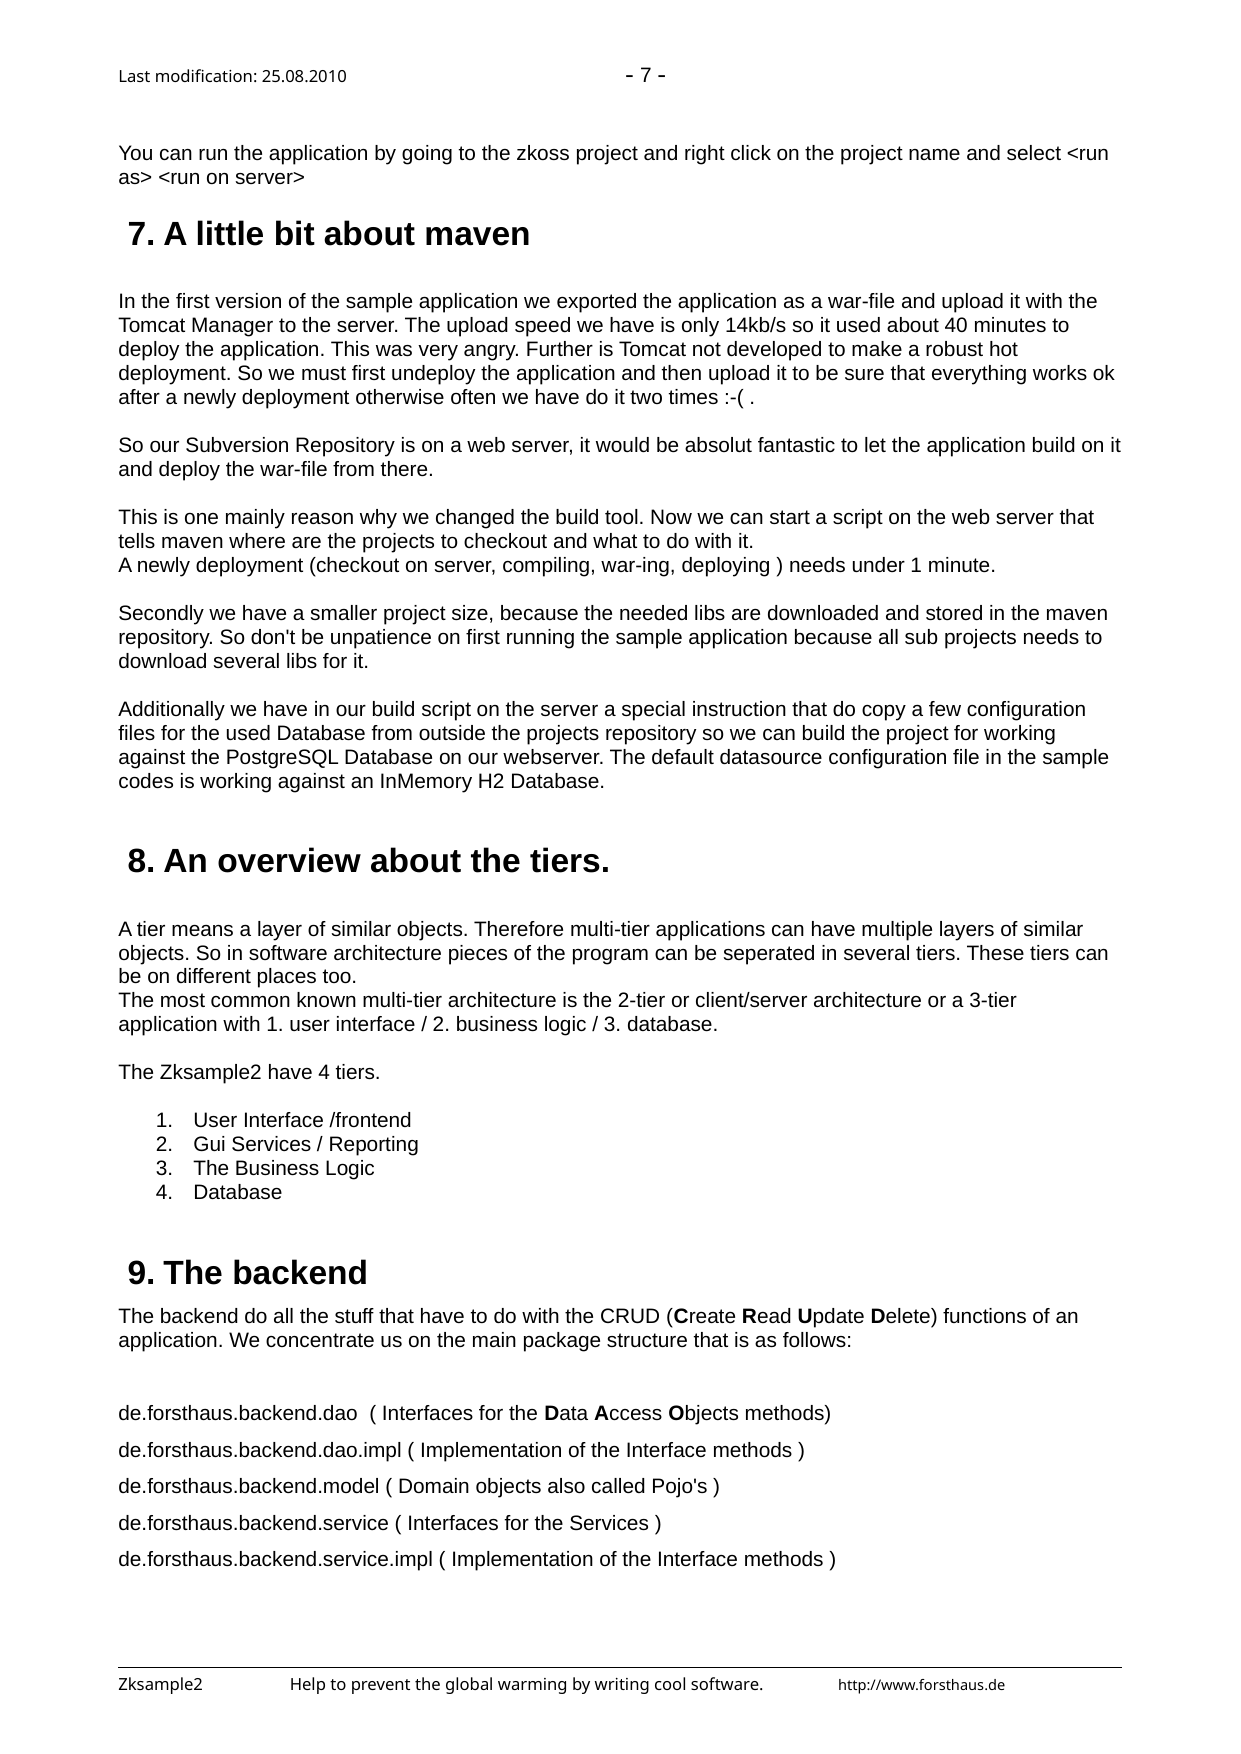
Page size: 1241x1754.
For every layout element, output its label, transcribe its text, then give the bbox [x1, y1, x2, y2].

text In the first version of the sample application we exported the application as a war-file and upload it with the Tomcat Manager to the server. The upload speed we have is only 14kb/s so it used about 40 minutes to deploy the application. This was very angry. Further is Tomcat not developed to make a robust hot deployment. So we must first undeploy the application and then upload it to be sure that everything works ok after a newly deployment otherwise often we have do it two times :-( . [118, 289, 1122, 409]
text de.forsthaus.backend.model ( Domain objects also called Pojo's ) [118, 1474, 1122, 1498]
list Gui Services / Reporting [156, 1132, 1122, 1156]
text de.forsthaus.backend.service ( Interfaces for the Services ) [118, 1510, 1122, 1534]
list The Business Logic [156, 1156, 1122, 1180]
list Database [156, 1180, 1122, 1204]
subtitle A little bit about maven [118, 214, 1122, 253]
text The most common known multi-tier architecture is the 2-tier or client/server architecture or a 3-tier application with 1. user interface / 2. business logic / 3. database. [118, 988, 1122, 1036]
list User Interface /frontend [156, 1108, 1122, 1132]
text A newly deployment (checkout on server, compiling, war-ing, deploying ) needs under 1 minute. [118, 553, 1122, 577]
text de.forsthaus.backend.dao ( Interfaces for the Data Access Objects methods) [118, 1401, 1122, 1425]
text So our Subversion Repository is on a web server, it would be absolut fantastic to let the application build on it and deploy the war-file from there. [118, 433, 1122, 481]
text Secondly we have a smaller project size, because the needed libs are downloaded and stored in the maven repository. So don't be unpatience on first running the sample application because all sub projects needs to download several libs for it. [118, 601, 1122, 673]
text You can run the application by going to the zkoss project and right click on the project name and select <run as> <run on server> [118, 141, 1122, 189]
text The backend do all the stuff that have to do with the CRUD (Create Read Update Delete) functions of an application. We concentrate us on the main package structure that is as follows: [118, 1304, 1122, 1352]
subtitle The backend [118, 1253, 1122, 1292]
subtitle An overview about the tiers. [118, 841, 1122, 880]
text A tier means a layer of similar objects. Therefore multi-tier applications can have multiple layers of similar objects. So in software architecture pieces of the program can be seperated in several tiers. These tiers can be on different places too. [118, 916, 1122, 988]
text de.forsthaus.backend.service.impl ( Implementation of the Interface methods ) [118, 1547, 1122, 1571]
text This is one mainly reason why we changed the build tool. Now we can start a script on the web server that tells maven where are the projects to checkout and what to do with it. [118, 505, 1122, 553]
text de.forsthaus.backend.dao.impl ( Implementation of the Interface methods ) [118, 1437, 1122, 1461]
text Additionally we have in our build script on the server a special instruction that do copy a few configuration files for the used Database from outside the projects repository so we can build the project for working against the PostgreSQL Database on our webserver. The default datasource configuration file in the sample codes is working against an InMemory H2 Database. [118, 697, 1122, 792]
text The Zksample2 have 4 tiers. [118, 1060, 1122, 1084]
